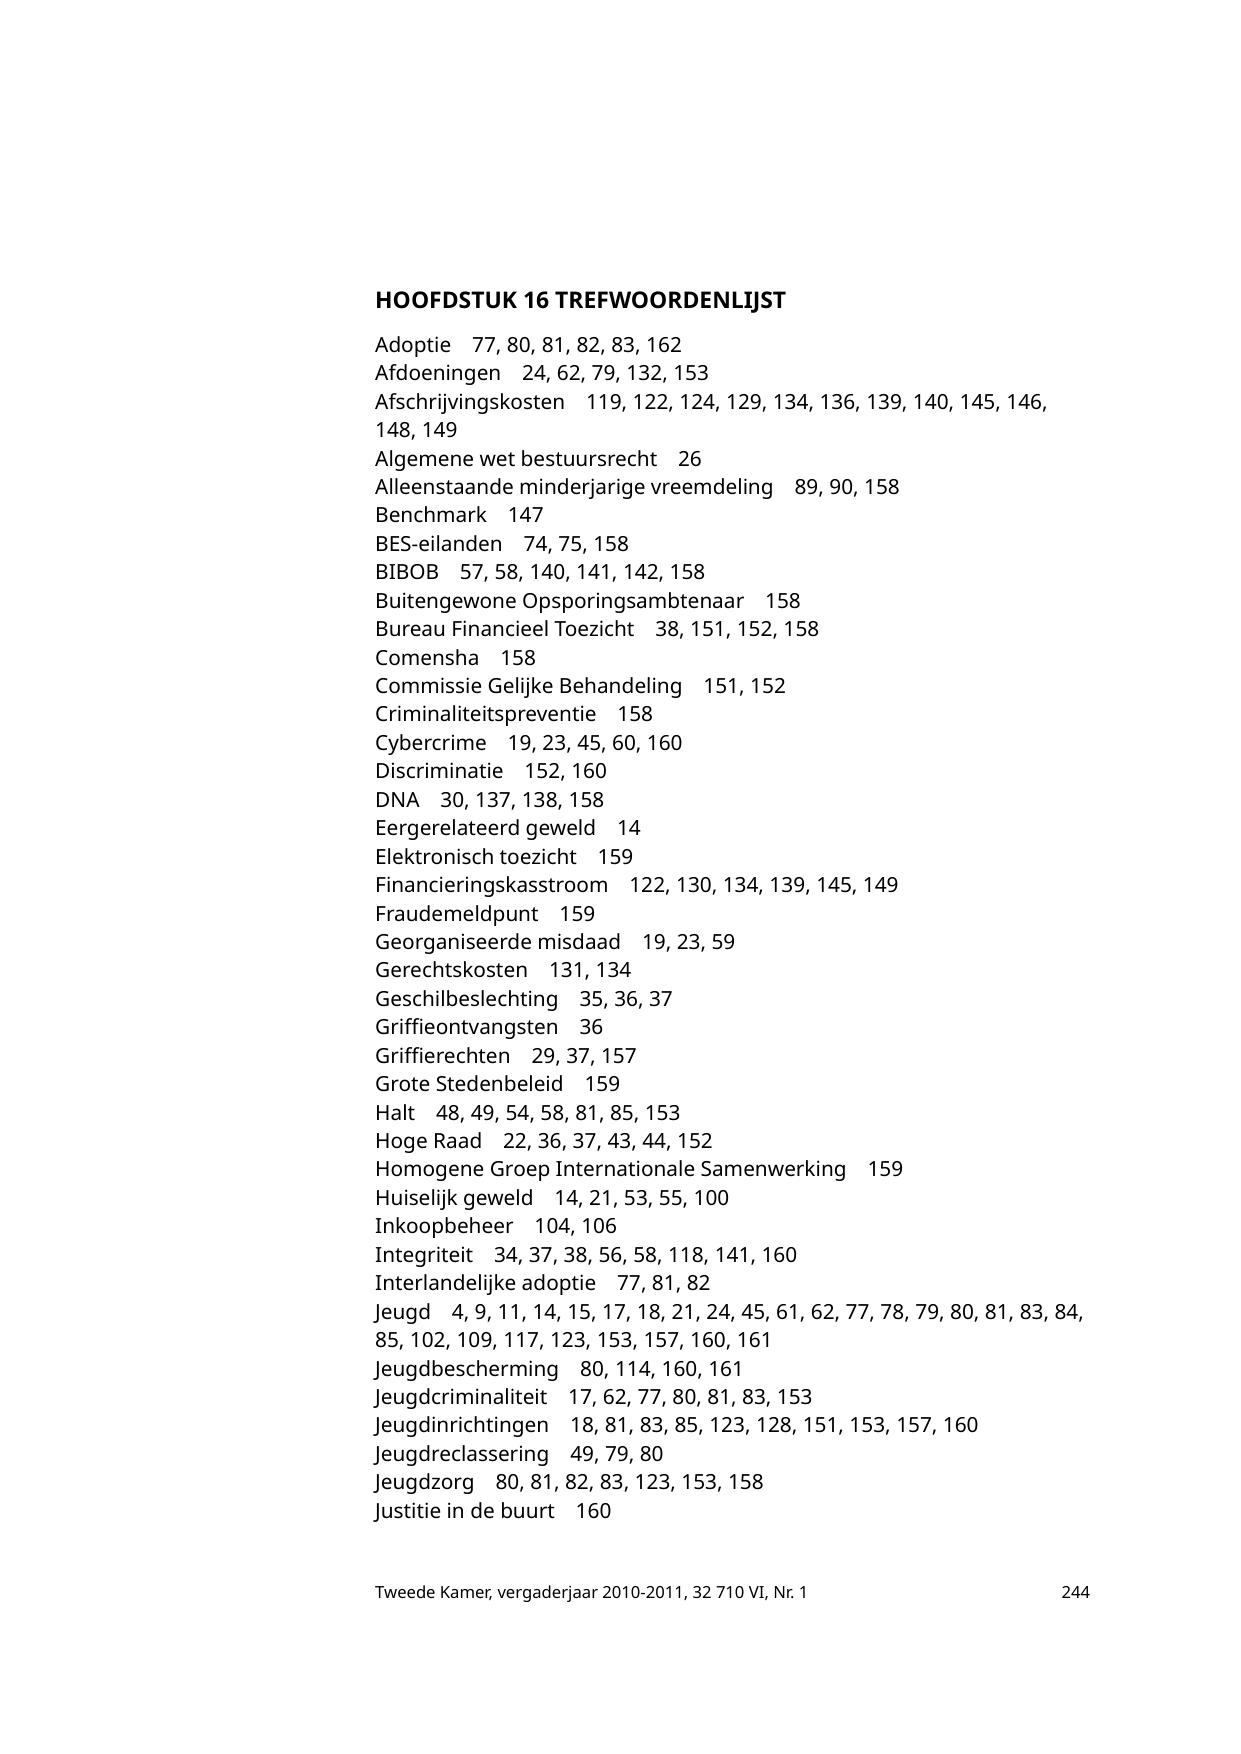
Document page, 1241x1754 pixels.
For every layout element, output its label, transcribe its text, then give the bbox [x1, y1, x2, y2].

text Adoptie 77, 80, 81, 82, 83, 162 [375, 330, 1090, 358]
table_cell [518, 150, 1090, 203]
text DNA 30, 137, 138, 158 [375, 785, 1090, 813]
table_cell [375, 150, 518, 203]
text Halt 48, 49, 54, 58, 81, 85, 153 [375, 1098, 1090, 1126]
text Commissie Gelijke Behandeling 151, 152 [375, 671, 1090, 699]
text Jeugdinrichtingen 18, 81, 83, 85, 123, 128, 151, 153, 157, 160 [375, 1411, 1090, 1439]
text Inkoopbeheer 104, 106 [375, 1211, 1090, 1240]
text Justitie in de buurt 160 [375, 1496, 1090, 1524]
text Griffierechten 29, 37, 157 [375, 1041, 1090, 1069]
text Jeugdbescherming 80, 114, 160, 161 [375, 1354, 1090, 1382]
text Jeugdreclassering 49, 79, 80 [375, 1439, 1090, 1467]
text Bureau Financieel Toezicht 38, 151, 152, 158 [375, 614, 1090, 643]
text Georganiseerde misdaad 19, 23, 59 [375, 927, 1090, 956]
subtitle HOOFDSTUK 16 TREFWOORDENLIJST [375, 284, 1090, 315]
text Criminaliteitspreventie 158 [375, 699, 1090, 728]
text Financieringskasstroom 122, 130, 134, 139, 145, 149 [375, 870, 1090, 899]
text Integriteit 34, 37, 38, 56, 58, 118, 141, 160 [375, 1240, 1090, 1268]
text Jeugdzorg 80, 81, 82, 83, 123, 153, 158 [375, 1467, 1090, 1496]
text Buitengewone Opsporingsambtenaar 158 [375, 586, 1090, 614]
text Eergerelateerd geweld 14 [375, 813, 1090, 842]
text Homogene Groep Internationale Samenwerking 159 [375, 1154, 1090, 1183]
text Elektronisch toezicht 159 [375, 842, 1090, 870]
text Gerechtskosten 131, 134 [375, 956, 1090, 984]
text Griffieontvangsten 36 [375, 1012, 1090, 1041]
text Jeugdcriminaliteit 17, 62, 77, 80, 81, 83, 153 [375, 1382, 1090, 1411]
text Afdoeningen 24, 62, 79, 132, 153 [375, 358, 1090, 387]
text Interlandelijke adoptie 77, 81, 82 [375, 1268, 1090, 1297]
text Huiselijk geweld 14, 21, 53, 55, 100 [375, 1183, 1090, 1211]
text Alleenstaande minderjarige vreemdeling 89, 90, 158 [375, 472, 1090, 501]
text Cybercrime 19, 23, 45, 60, 160 [375, 728, 1090, 756]
text BES-eilanden 74, 75, 158 [375, 529, 1090, 557]
text Benchmark 147 [375, 501, 1090, 529]
text Jeugd 4, 9, 11, 14, 15, 17, 18, 21, 24, 45, 61, 62, 77, 78, 79, 80, 81, 83, 84, 85, 102, 109, 117, 123, 153, 157, 160, 161 [375, 1297, 1090, 1354]
text Comensha 158 [375, 643, 1090, 671]
text BIBOB 57, 58, 140, 141, 142, 158 [375, 557, 1090, 586]
text Grote Stedenbeleid 159 [375, 1069, 1090, 1098]
text Geschilbeslechting 35, 36, 37 [375, 984, 1090, 1012]
text Hoge Raad 22, 36, 37, 43, 44, 152 [375, 1126, 1090, 1154]
text Fraudemeldpunt 159 [375, 899, 1090, 927]
text Algemene wet bestuursrecht 26 [375, 444, 1090, 472]
text Discriminatie 152, 160 [375, 756, 1090, 785]
text Afschrijvingskosten 119, 122, 124, 129, 134, 136, 139, 140, 145, 146, 148, 149 [375, 387, 1090, 444]
